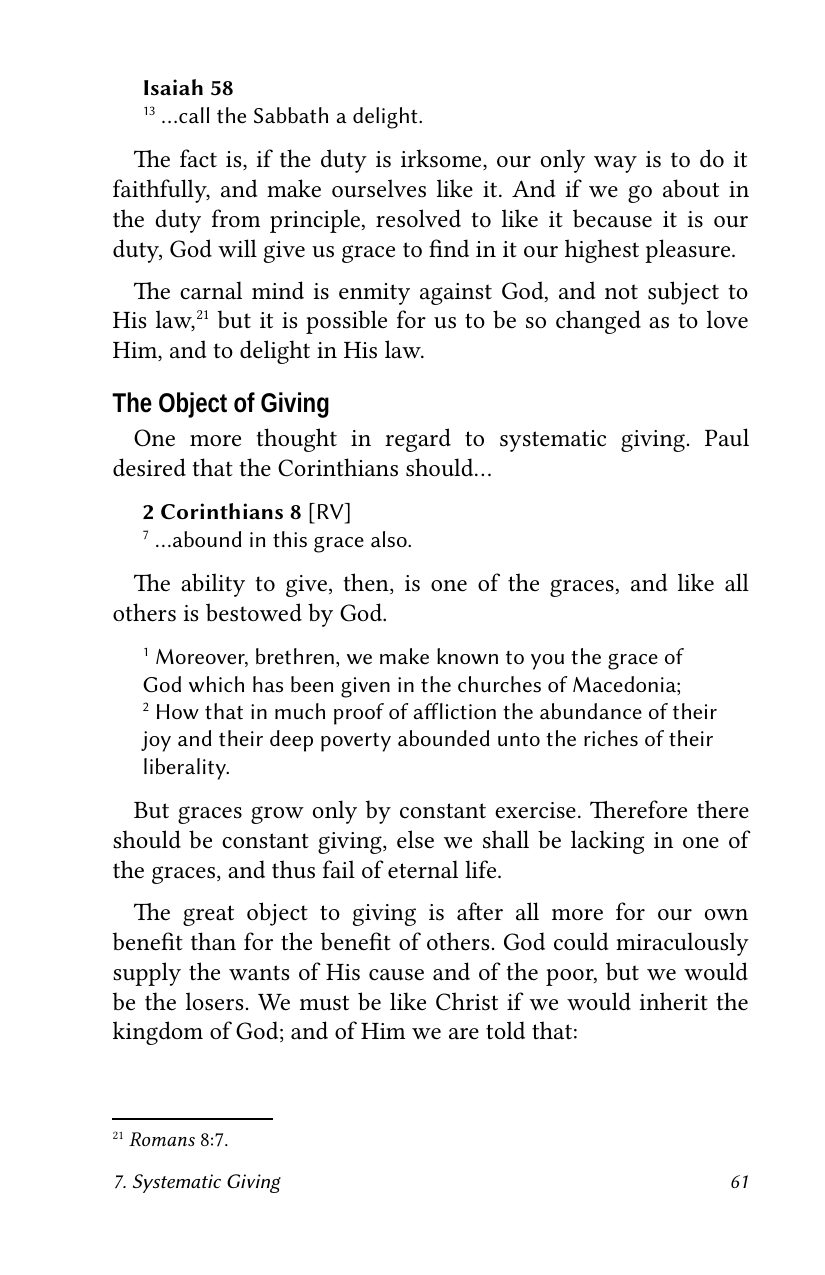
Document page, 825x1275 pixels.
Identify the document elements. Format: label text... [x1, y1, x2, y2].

text But graces grow only by constant exercise. Therefore there should be constant giving, else we shall be lacking in one of the graces, and thus fail of eternal life. [112, 796, 750, 884]
text The fact is, if the duty is irksome, our only way is to do it faithfully, and make ourselves like it. And if we go about in the duty from principle, resolved to like it because it is our duty, God will give us grace to find in it our highest pleasure. [112, 145, 750, 263]
text 13 ...call the Sabbath a delight. [142, 103, 720, 129]
subtitle The Object of Giving [112, 387, 750, 418]
text One more thought in regard to systematic giving. Paul desired that the Corinthians should… [112, 424, 750, 483]
text 2 Corinthians 8 [RV] [142, 499, 750, 525]
text The ability to give, then, is one of the graces, and like all others is bestowed by God. [112, 569, 750, 628]
text The great object to giving is after all more for our own benefit than for the benefit of others. God could miraculously supply the wants of His cause and of the poor, but we would be the losers. We must be like Christ if we would inherit the kingdom of God; and of Him we are told that: [112, 898, 750, 1046]
text 1 Moreover, brethren, we make known to you the grace of God which has been given in the churches of Macedonia; [142, 644, 720, 698]
text 7 ...abound in this grace also. [142, 527, 720, 553]
text 2 How that in much proof of affliction the abundance of their joy and their deep poverty abounded unto the riches of their liberality. [142, 699, 720, 780]
text Romans 8:7. [112, 1128, 750, 1152]
text Isaiah 58 [142, 75, 750, 101]
text The carnal mind is enmity against God, and not subject to His law, but it is possible for us to be so changed as to love Him, and to delight in His law. [112, 277, 750, 365]
